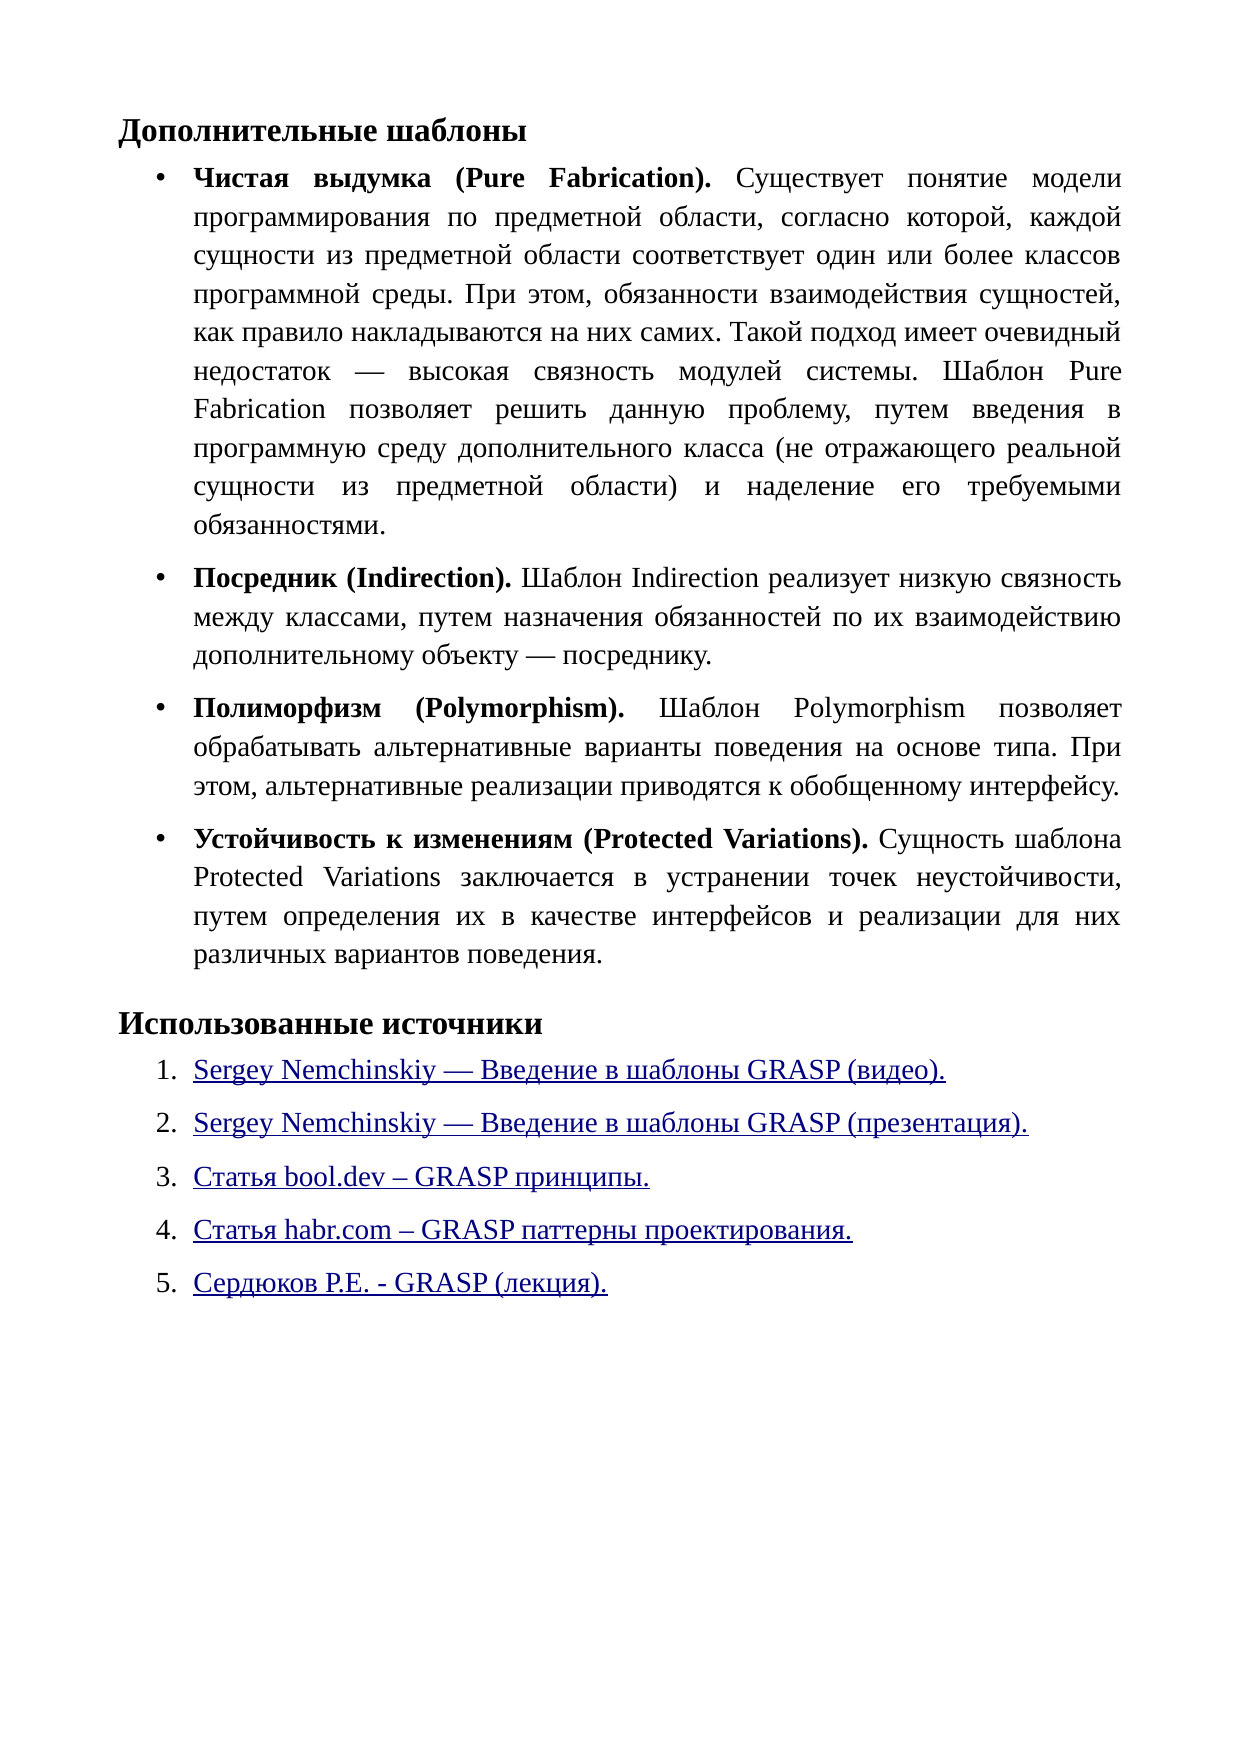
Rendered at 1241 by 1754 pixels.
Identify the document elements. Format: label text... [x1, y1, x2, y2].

subtitle Дополнительные шаблоны [118, 118, 1122, 148]
list Устойчивость к изменениям (Protected Variations). Сущность шаблона Protected Variations заключается в устранении точек неустойчивости, путем определения их в качестве интерфейсов и реализации для них различных вариантов поведения. [156, 821, 1122, 970]
subtitle Использованные источники [118, 1011, 1122, 1040]
list Sergey Nemchinskiy — Введение в шаблоны GRASP (видео). [156, 1052, 1122, 1086]
list Sergey Nemchinskiy — Введение в шаблоны GRASP (презентация). [156, 1106, 1122, 1139]
list Статья bool.dev – GRASP принципы. [156, 1159, 1122, 1192]
list Посредник (Indirection). Шаблон Indirection реализует низкую связность между классами, путем назначения обязанностей по их взаимодействию дополнительному объекту — посреднику. [156, 560, 1122, 671]
list Статья habr.com – GRASP паттерны проектирования. [156, 1212, 1122, 1245]
list Чистая выдумка (Pure Fabrication). Существует понятие модели программирования по предметной области, согласно которой, каждой сущности из предметной области соответствует один или более классов программной среды. При этом, обязанности взаимодействия сущностей, как правило накладываются на них самих. Такой подход имеет очевидный недостаток — высокая связность модулей системы. Шаблон Pure Fabrication позволяет решить данную проблему, путем введения в программную среду дополнительного класса (не отражающего реальной сущности из предметной области) и наделение его требуемыми обязанностями. [156, 160, 1122, 541]
list Полиморфизм (Polymorphism). Шаблон Polymorphism позволяет обрабатывать альтернативные варианты поведения на основе типа. При этом, альтернативные реализации приводятся к обобщенному интерфейсу. [156, 691, 1122, 801]
list Сердюков Р.Е. - GRASP (лекция). [156, 1265, 1122, 1298]
